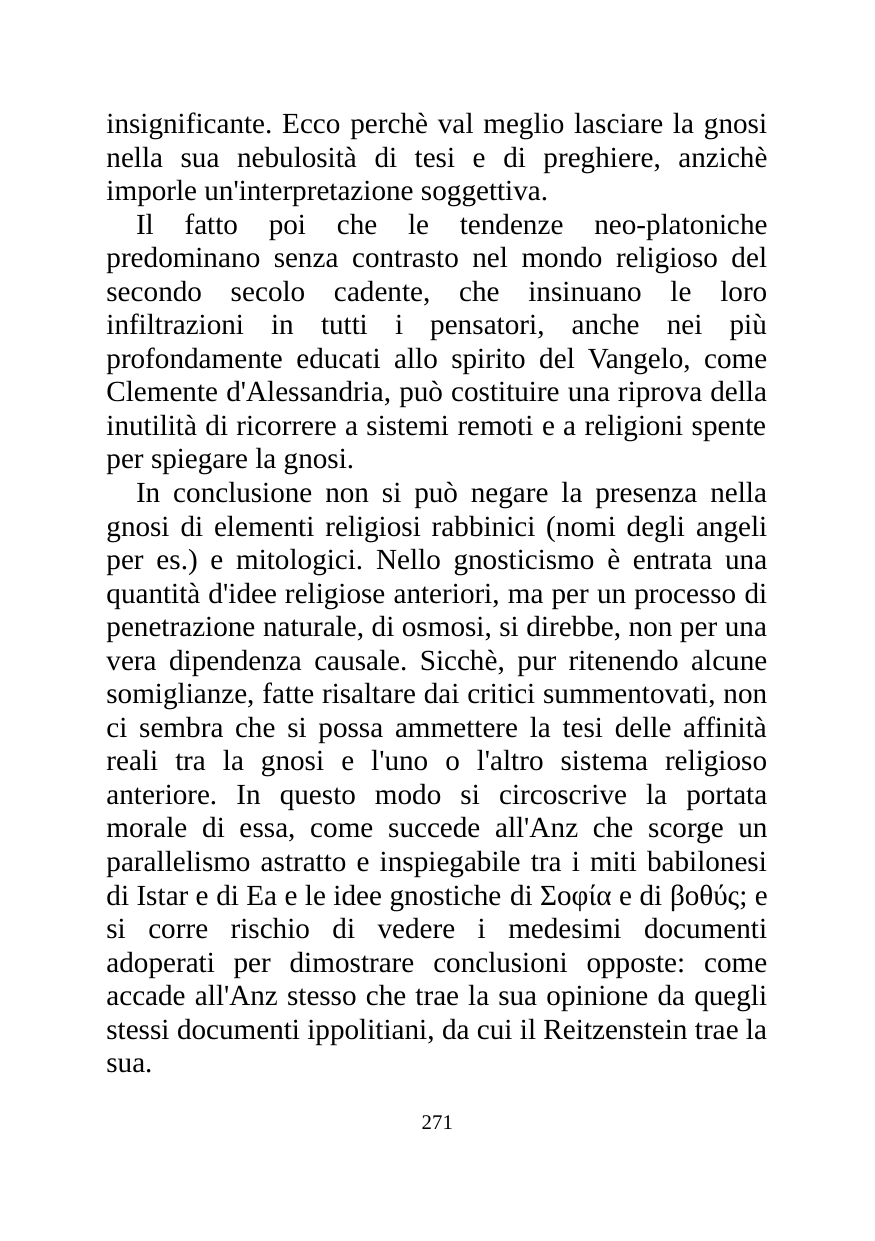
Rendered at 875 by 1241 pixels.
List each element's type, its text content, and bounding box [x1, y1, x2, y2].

text insignificante. Ecco perchè val meglio lasciare la gnosi nella sua nebulosità di tesi e di preghiere, anzichè imporle un'interpretazione soggettiva. [106, 106, 768, 207]
text Il fatto poi che le tendenze neo-platoniche predominano senza contrasto nel mondo religioso del secondo secolo cadente, che insinuano le loro infiltrazioni in tutti i pensatori, anche nei più profondamente educati allo spirito del Vangelo, come Clemente d'Alessandria, può costituire una riprova della inutilità di ricorrere a sistemi remoti e a religioni spente per spiegare la gnosi. [106, 207, 768, 475]
text In conclusione non si può negare la presenza nella gnosi di elementi religiosi rabbinici (nomi degli angeli per es.) e mitologici. Nello gnosticismo è entrata una quantità d'idee religiose anteriori, ma per un processo di penetrazione naturale, di osmosi, si direbbe, non per una vera dipendenza causale. Sicchè, pur ritenendo alcune somiglianze, fatte risaltare dai critici summentovati, non ci sembra che si possa ammettere la tesi delle affinità reali tra la gnosi e l'uno o l'altro sistema religioso anteriore. In questo modo si circoscrive la portata morale di essa, come succede all'Anz che scorge un parallelismo astratto e inspiegabile tra i miti babilonesi di Istar e di Ea e le idee gnostiche di Σοφία e di βοθύς; e si corre rischio di vedere i medesimi documenti adoperati per dimostrare conclusioni opposte: come accade all'Anz stesso che trae la sua opinione da quegli stessi documenti ippolitiani, da cui il Reitzenstein trae la sua. [106, 475, 768, 1079]
